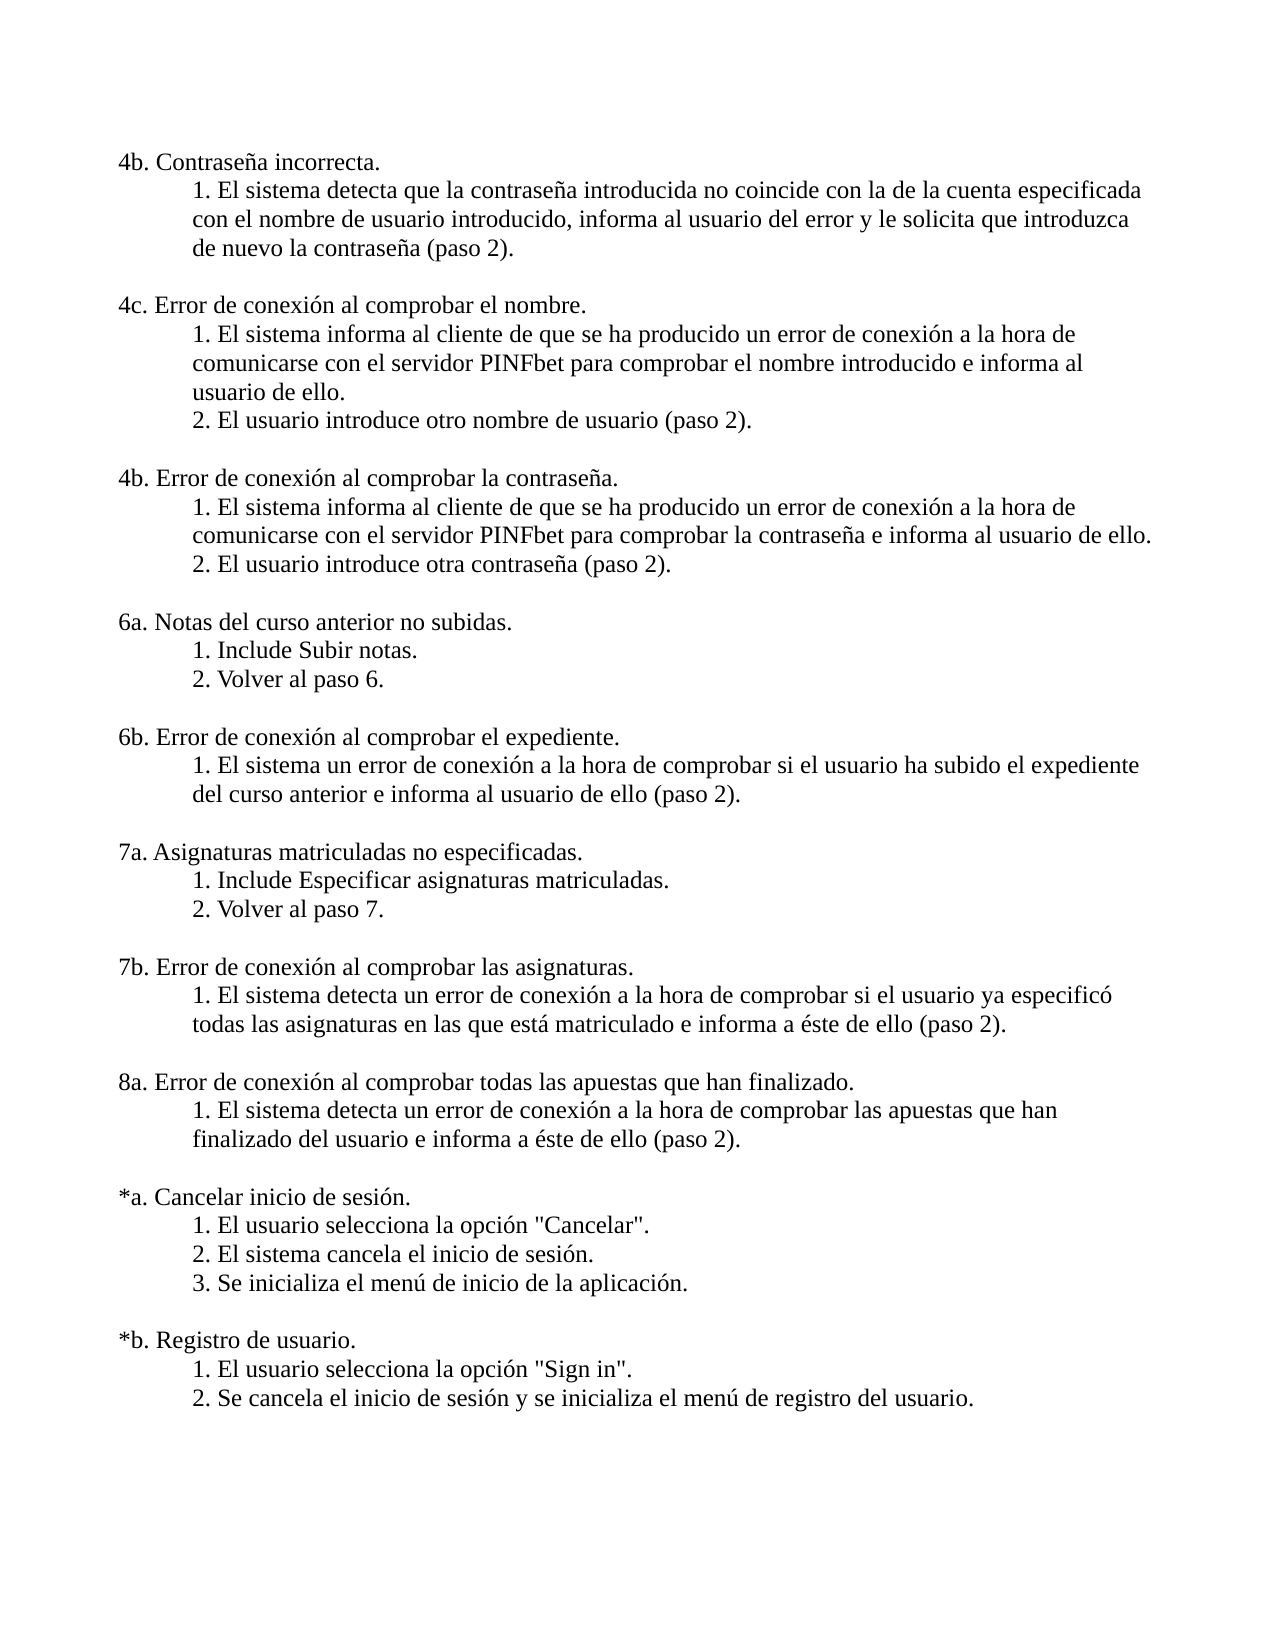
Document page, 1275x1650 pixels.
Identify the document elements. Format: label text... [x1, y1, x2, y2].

text 7a. Asignaturas matriculadas no especificadas. [118, 837, 1157, 866]
text 1. Include Subir notas. [118, 636, 1157, 664]
text 4b. Error de conexión al comprobar la contraseña. [118, 463, 1157, 492]
text 8a. Error de conexión al comprobar todas las apuestas que han finalizado. [118, 1067, 1157, 1096]
text 7b. Error de conexión al comprobar las asignaturas. [118, 952, 1157, 981]
text 2. El sistema cancela el inicio de sesión. [118, 1239, 1157, 1268]
text 1. El sistema un error de conexión a la hora de comprobar si el usuario ha subido el expediente del curso anterior e informa al usuario de ello (paso 2). [118, 751, 1157, 808]
text 2. El usuario introduce otro nombre de usuario (paso 2). [118, 406, 1157, 434]
text *b. Registro de usuario. [118, 1326, 1157, 1354]
text 1. El usuario selecciona la opción "Sign in". [118, 1354, 1157, 1383]
text 1. El usuario selecciona la opción "Cancelar". [118, 1211, 1157, 1239]
text 2. Se cancela el inicio de sesión y se inicializa el menú de registro del usuario. [118, 1383, 1157, 1412]
text 3. Se inicializa el menú de inicio de la aplicación. [118, 1268, 1157, 1297]
text 1. El sistema informa al cliente de que se ha producido un error de conexión a la hora de comunicarse con el servidor PINFbet para comprobar el nombre introducido e informa al usuario de ello. [118, 319, 1157, 406]
text 1. El sistema detecta un error de conexión a la hora de comprobar las apuestas que han finalizado del usuario e informa a éste de ello (paso 2). [118, 1096, 1157, 1153]
text 1. Include Especificar asignaturas matriculadas. [118, 866, 1157, 894]
text 1. El sistema informa al cliente de que se ha producido un error de conexión a la hora de comunicarse con el servidor PINFbet para comprobar la contraseña e informa al usuario de ello. [118, 492, 1157, 549]
text 1. El sistema detecta que la contraseña introducida no coincide con la de la cuenta especificada con el nombre de usuario introducido, informa al usuario del error y le solicita que introduzca de nuevo la contraseña (paso 2). [118, 176, 1157, 262]
text *a. Cancelar inicio de sesión. [118, 1182, 1157, 1211]
text 6b. Error de conexión al comprobar el expediente. [118, 722, 1157, 751]
text 2. El usuario introduce otra contraseña (paso 2). [118, 549, 1157, 578]
text 1. El sistema detecta un error de conexión a la hora de comprobar si el usuario ya especificó todas las asignaturas en las que está matriculado e informa a éste de ello (paso 2). [118, 981, 1157, 1038]
text 6a. Notas del curso anterior no subidas. [118, 607, 1157, 636]
text 2. Volver al paso 6. [118, 664, 1157, 693]
text 2. Volver al paso 7. [118, 894, 1157, 923]
text 4b. Contraseña incorrecta. [118, 147, 1157, 176]
text 4c. Error de conexión al comprobar el nombre. [118, 291, 1157, 319]
